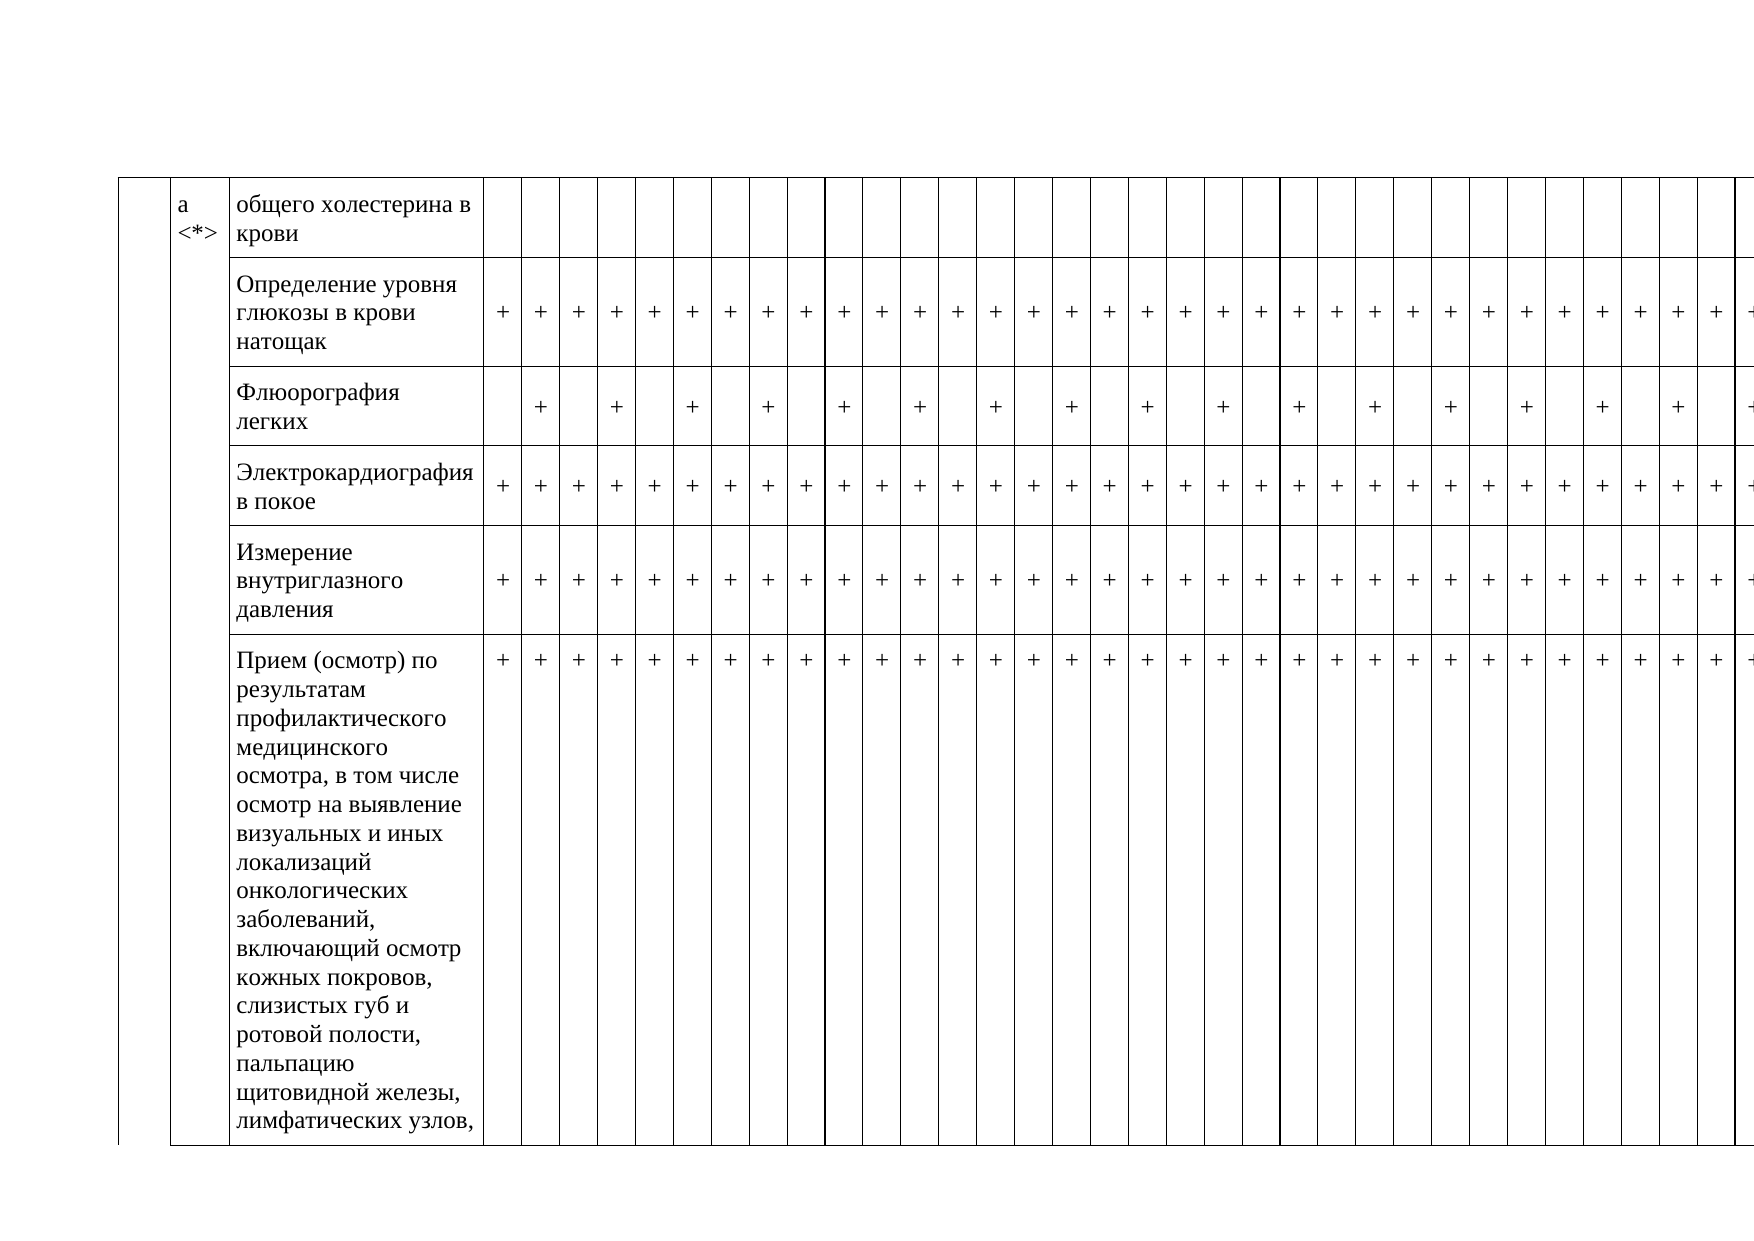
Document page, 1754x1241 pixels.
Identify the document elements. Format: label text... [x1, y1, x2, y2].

table_cell + [712, 635, 749, 1145]
table_cell + [1394, 526, 1431, 634]
table_cell + [1660, 446, 1697, 525]
table_cell + [826, 635, 862, 1145]
table_cell + [1660, 526, 1697, 634]
table_cell + [1129, 367, 1166, 445]
table_cell + [1584, 526, 1621, 634]
table_cell + [712, 446, 749, 525]
table_cell + [1622, 526, 1659, 634]
table_cell [1546, 178, 1583, 257]
table_cell + [1508, 258, 1545, 366]
table_cell + [1281, 635, 1317, 1145]
table_cell + [1432, 446, 1469, 525]
table_cell [901, 178, 938, 257]
table_cell + [1015, 258, 1052, 366]
table_cell + [1470, 446, 1507, 525]
table_cell [788, 367, 824, 445]
table_cell + [1318, 258, 1355, 366]
table_cell + [1508, 635, 1545, 1145]
table_cell + [1129, 635, 1166, 1145]
table_cell + [1698, 446, 1734, 525]
table_cell + [826, 526, 862, 634]
table_cell + [1281, 446, 1317, 525]
table_cell [1394, 367, 1431, 445]
table_cell + [1205, 446, 1242, 525]
table_cell + [788, 526, 824, 634]
table_cell [1622, 367, 1659, 445]
table_cell [712, 367, 749, 445]
table_cell + [1091, 526, 1128, 634]
table_cell + [1205, 258, 1242, 366]
table_cell [522, 178, 559, 257]
table_cell + [522, 367, 559, 445]
table_cell + [1584, 258, 1621, 366]
table_cell + [1205, 526, 1242, 634]
table_cell + [826, 446, 862, 525]
table_cell + [1167, 258, 1204, 366]
table_cell + [1698, 258, 1734, 366]
table_cell + [1243, 258, 1279, 366]
table_cell [1167, 178, 1204, 257]
table_cell + [674, 258, 711, 366]
table_cell + [788, 446, 824, 525]
table_cell + [750, 367, 787, 445]
table_cell + [560, 526, 597, 634]
table_cell [636, 178, 673, 257]
table_cell [1318, 178, 1355, 257]
table_cell + [1546, 446, 1583, 525]
table_cell + [1432, 367, 1469, 445]
table_cell + [598, 635, 635, 1145]
table_cell [750, 178, 787, 257]
table_cell + [1281, 258, 1317, 366]
table_cell + [977, 526, 1014, 634]
table_cell + [1736, 526, 1754, 634]
table_cell + [1470, 635, 1507, 1145]
table_cell + [1053, 446, 1090, 525]
table_cell [863, 178, 900, 257]
table_cell Прием (осмотр) по результатам профилактического медицинского осмотра, в том числе осмотр на выявление визуальных и иных локализаций онкологических заболеваний, включающий осмотр кожных покровов, слизистых губ и ротовой полости, пальпацию щитовидной железы, лимфатических узлов, [230, 635, 483, 1145]
table_cell + [901, 635, 938, 1145]
table_cell + [1508, 446, 1545, 525]
table_cell + [1622, 635, 1659, 1145]
table_cell + [560, 446, 597, 525]
table_cell + [1698, 526, 1734, 634]
table_cell + [750, 526, 787, 634]
table_cell + [863, 635, 900, 1145]
table_cell + [1015, 446, 1052, 525]
table_cell + [1243, 526, 1279, 634]
table_cell [1470, 178, 1507, 257]
table_cell [1091, 178, 1128, 257]
table_cell + [1736, 258, 1754, 366]
table_cell + [1167, 526, 1204, 634]
table_cell + [1622, 258, 1659, 366]
table_cell [712, 178, 749, 257]
table_cell [1698, 178, 1734, 257]
table_cell + [977, 258, 1014, 366]
table_cell + [598, 258, 635, 366]
table_cell + [1281, 367, 1317, 445]
table_cell Флюорография легких [230, 367, 483, 445]
table_cell [1470, 367, 1507, 445]
table_cell + [1091, 635, 1128, 1145]
table_cell + [1053, 258, 1090, 366]
table_cell [1394, 178, 1431, 257]
table_cell + [1432, 526, 1469, 634]
table_cell + [1167, 635, 1204, 1145]
table_cell [1546, 367, 1583, 445]
table_cell [1243, 367, 1279, 445]
table_cell + [1584, 367, 1621, 445]
table_cell + [636, 526, 673, 634]
table_cell + [1356, 258, 1393, 366]
table_cell + [939, 446, 976, 525]
table_cell + [1356, 526, 1393, 634]
table_cell + [750, 446, 787, 525]
table_cell + [674, 635, 711, 1145]
table_cell + [560, 258, 597, 366]
table_cell + [484, 635, 521, 1145]
table_cell + [1356, 635, 1393, 1145]
table_cell [636, 367, 673, 445]
table_cell [1015, 367, 1052, 445]
table_cell [1129, 178, 1166, 257]
table_cell + [1584, 635, 1621, 1145]
table_cell + [1698, 635, 1734, 1145]
table_cell + [977, 367, 1014, 445]
table_cell + [1243, 446, 1279, 525]
table_cell + [939, 635, 976, 1145]
table_cell + [674, 526, 711, 634]
table_cell [788, 178, 824, 257]
table_cell [1243, 178, 1279, 257]
table_cell + [863, 526, 900, 634]
table_cell + [1318, 526, 1355, 634]
table_cell [939, 178, 976, 257]
table_cell [598, 178, 635, 257]
table_cell [939, 367, 976, 445]
table_cell + [560, 635, 597, 1145]
table_cell + [1243, 635, 1279, 1145]
table_cell + [1736, 367, 1754, 445]
table_cell + [522, 446, 559, 525]
table_cell + [1736, 178, 1754, 257]
table_cell + [598, 367, 635, 445]
table_cell [1053, 178, 1090, 257]
table_cell + [901, 258, 938, 366]
table_cell + [1053, 367, 1090, 445]
table_cell [977, 178, 1014, 257]
table_cell + [1736, 635, 1754, 1145]
table_cell + [522, 258, 559, 366]
table_cell + [636, 258, 673, 366]
table_cell + [1508, 526, 1545, 634]
table_cell [1318, 367, 1355, 445]
table_cell + [484, 446, 521, 525]
table_cell + [1546, 258, 1583, 366]
table_cell + [712, 526, 749, 634]
table_cell + [1167, 446, 1204, 525]
table_cell + [977, 635, 1014, 1145]
table_cell [863, 367, 900, 445]
table_cell + [1356, 446, 1393, 525]
table_cell + [522, 526, 559, 634]
table_cell + [901, 446, 938, 525]
table_cell + [750, 258, 787, 366]
table_cell + [1508, 367, 1545, 445]
table_cell + [1318, 446, 1355, 525]
table_cell + [1205, 367, 1242, 445]
table_cell Электрокардиография в покое [230, 446, 483, 525]
table_cell + [1394, 258, 1431, 366]
table_cell + [1584, 446, 1621, 525]
table_cell + [1053, 635, 1090, 1145]
table_cell + [674, 446, 711, 525]
table_cell [560, 178, 597, 257]
table_cell [1167, 367, 1204, 445]
table_cell + [1356, 367, 1393, 445]
table_cell + [901, 367, 938, 445]
table_cell + [1129, 446, 1166, 525]
table_cell [1432, 178, 1469, 257]
table_cell [1698, 367, 1734, 445]
table_cell + [826, 367, 862, 445]
table_cell + [1470, 258, 1507, 366]
table_cell [560, 367, 597, 445]
table_cell + [1660, 258, 1697, 366]
table_cell [1584, 178, 1621, 257]
table_cell [484, 367, 521, 445]
table_cell [484, 178, 521, 257]
table_cell + [826, 258, 862, 366]
table_cell [119, 178, 170, 1145]
table_cell + [1432, 258, 1469, 366]
table_cell + [939, 526, 976, 634]
table_cell + [977, 446, 1014, 525]
table_cell + [598, 526, 635, 634]
table_cell + [1660, 367, 1697, 445]
table_cell + [1129, 258, 1166, 366]
table_cell + [788, 635, 824, 1145]
table_cell + [522, 635, 559, 1145]
table_cell + [1318, 635, 1355, 1145]
table_cell + [1053, 526, 1090, 634]
table_cell [1205, 178, 1242, 257]
table_cell + [484, 526, 521, 634]
table_cell [826, 178, 862, 257]
table_cell + [598, 446, 635, 525]
table_cell а <*> [171, 178, 229, 1145]
table_cell + [1394, 635, 1431, 1145]
table_cell + [788, 258, 824, 366]
table_cell [674, 178, 711, 257]
table_cell + [863, 446, 900, 525]
table_cell + [863, 258, 900, 366]
table_cell + [636, 635, 673, 1145]
table_cell + [750, 635, 787, 1145]
table_cell + [1394, 446, 1431, 525]
table_cell + [1622, 446, 1659, 525]
table_cell [1356, 178, 1393, 257]
table_cell + [1281, 526, 1317, 634]
table_cell [1015, 178, 1052, 257]
table_cell + [1091, 446, 1128, 525]
table_cell + [484, 258, 521, 366]
table_cell [1660, 178, 1697, 257]
table_cell + [1205, 635, 1242, 1145]
table_cell + [636, 446, 673, 525]
table_cell общего холестерина в крови [230, 178, 483, 257]
table_cell + [674, 367, 711, 445]
table_cell + [1660, 635, 1697, 1145]
table_cell [1281, 178, 1317, 257]
table_cell + [1470, 526, 1507, 634]
table_cell [1508, 178, 1545, 257]
table_cell + [1546, 526, 1583, 634]
table_cell + [939, 258, 976, 366]
table_cell + [901, 526, 938, 634]
table_cell + [1432, 635, 1469, 1145]
table_cell [1622, 178, 1659, 257]
table_cell + [1546, 635, 1583, 1145]
table_cell + [1015, 635, 1052, 1145]
table_cell [1091, 367, 1128, 445]
table_cell + [1091, 258, 1128, 366]
table_cell + [712, 258, 749, 366]
table_cell Измерение внутриглазного давления [230, 526, 483, 634]
table_cell + [1736, 446, 1754, 525]
table_cell + [1015, 526, 1052, 634]
table_cell Определение уровня глюкозы в крови натощак [230, 258, 483, 366]
table_cell + [1129, 526, 1166, 634]
